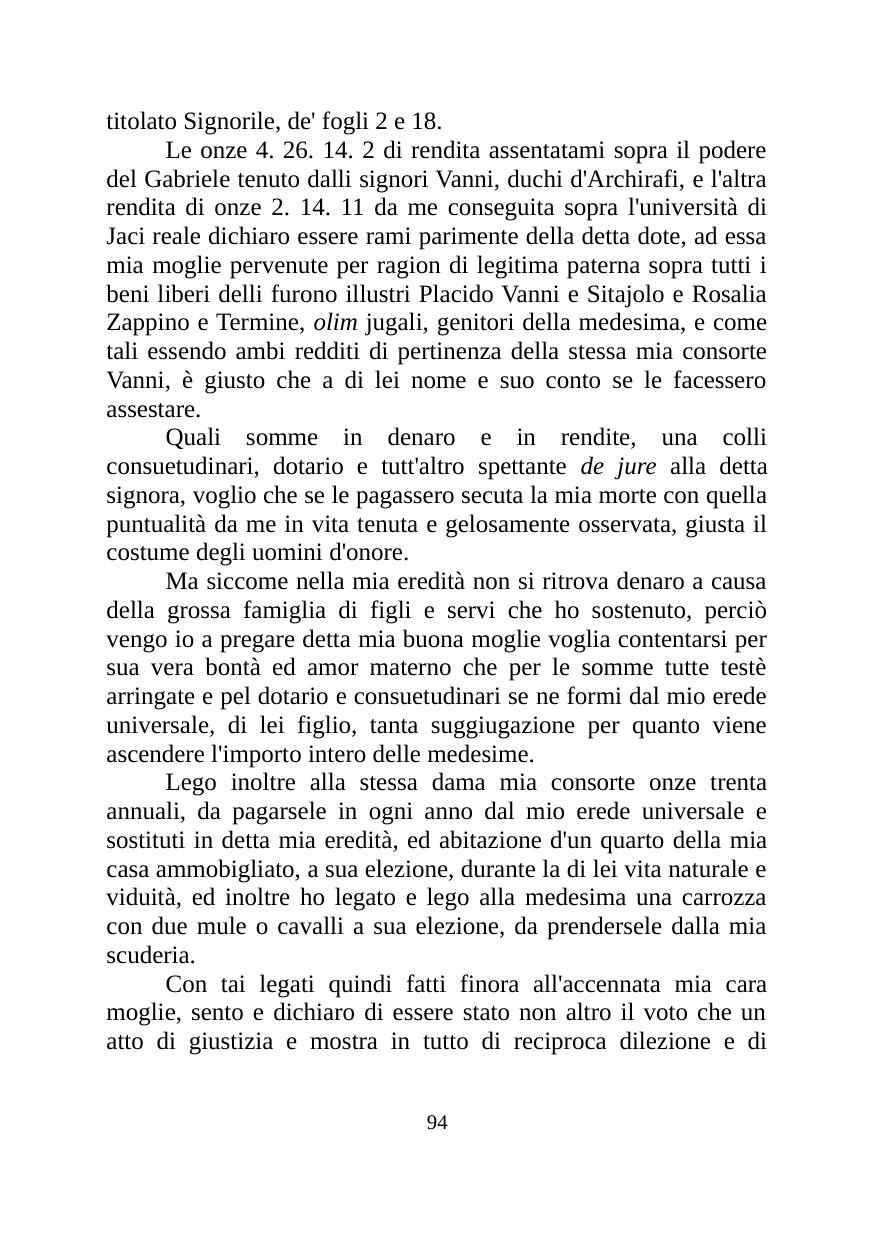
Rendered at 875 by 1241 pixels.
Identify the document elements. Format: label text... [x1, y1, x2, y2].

text Le onze 4. 26. 14. 2 di rendita assentatami sopra il podere del Gabriele tenuto dalli signori Vanni, duchi d'Archirafi, e l'altra rendita di onze 2. 14. 11 da me conseguita sopra l'università di Jaci reale dichiaro essere rami parimente della detta dote, ad essa mia moglie pervenute per ragion di legitima paterna sopra tutti i beni liberi delli furono illustri Placido Vanni e Sitajolo e Rosalia Zappino e Termine, olim jugali, genitori della medesima, e come tali essendo ambi redditi di pertinenza della stessa mia consorte Vanni, è giusto che a di lei nome e suo conto se le facessero assestare. [106, 135, 768, 422]
text Lego inoltre alla stessa dama mia consorte onze trenta annuali, da pagarsele in ogni anno dal mio erede universale e sostituti in detta mia eredità, ed abitazione d'un quarto della mia casa ammobigliato, a sua elezione, durante la di lei vita naturale e viduità, ed inoltre ho legato e lego alla medesima una carrozza con due mule o cavalli a sua elezione, da prendersele dalla mia scuderia. [106, 767, 768, 969]
text Quali somme in denaro e in rendite, una colli consuetudinari, dotario e tutt'altro spettante de jure alla detta signora, voglio che se le pagassero secuta la mia morte con quella puntualità da me in vita tenuta e gelosamente osservata, giusta il costume degli uomini d'onore. [106, 422, 768, 566]
text titolato Signorile, de' fogli 2 e 18. [106, 106, 768, 135]
text Con tai legati quindi fatti finora all'accennata mia cara moglie, sento e dichiaro di essere stato non altro il voto che un atto di giustizia e mostra in tutto di reciproca dilezione e di [106, 969, 768, 1055]
text Ma siccome nella mia eredità non si ritrova denaro a causa della grossa famiglia di figli e servi che ho sostenuto, perciò vengo io a pregare detta mia buona moglie voglia contentarsi per sua vera bontà ed amor materno che per le somme tutte testè arringate e pel dotario e consuetudinari se ne formi dal mio erede universale, di lei figlio, tanta suggiugazione per quanto viene ascendere l'importo intero delle medesime. [106, 566, 768, 767]
